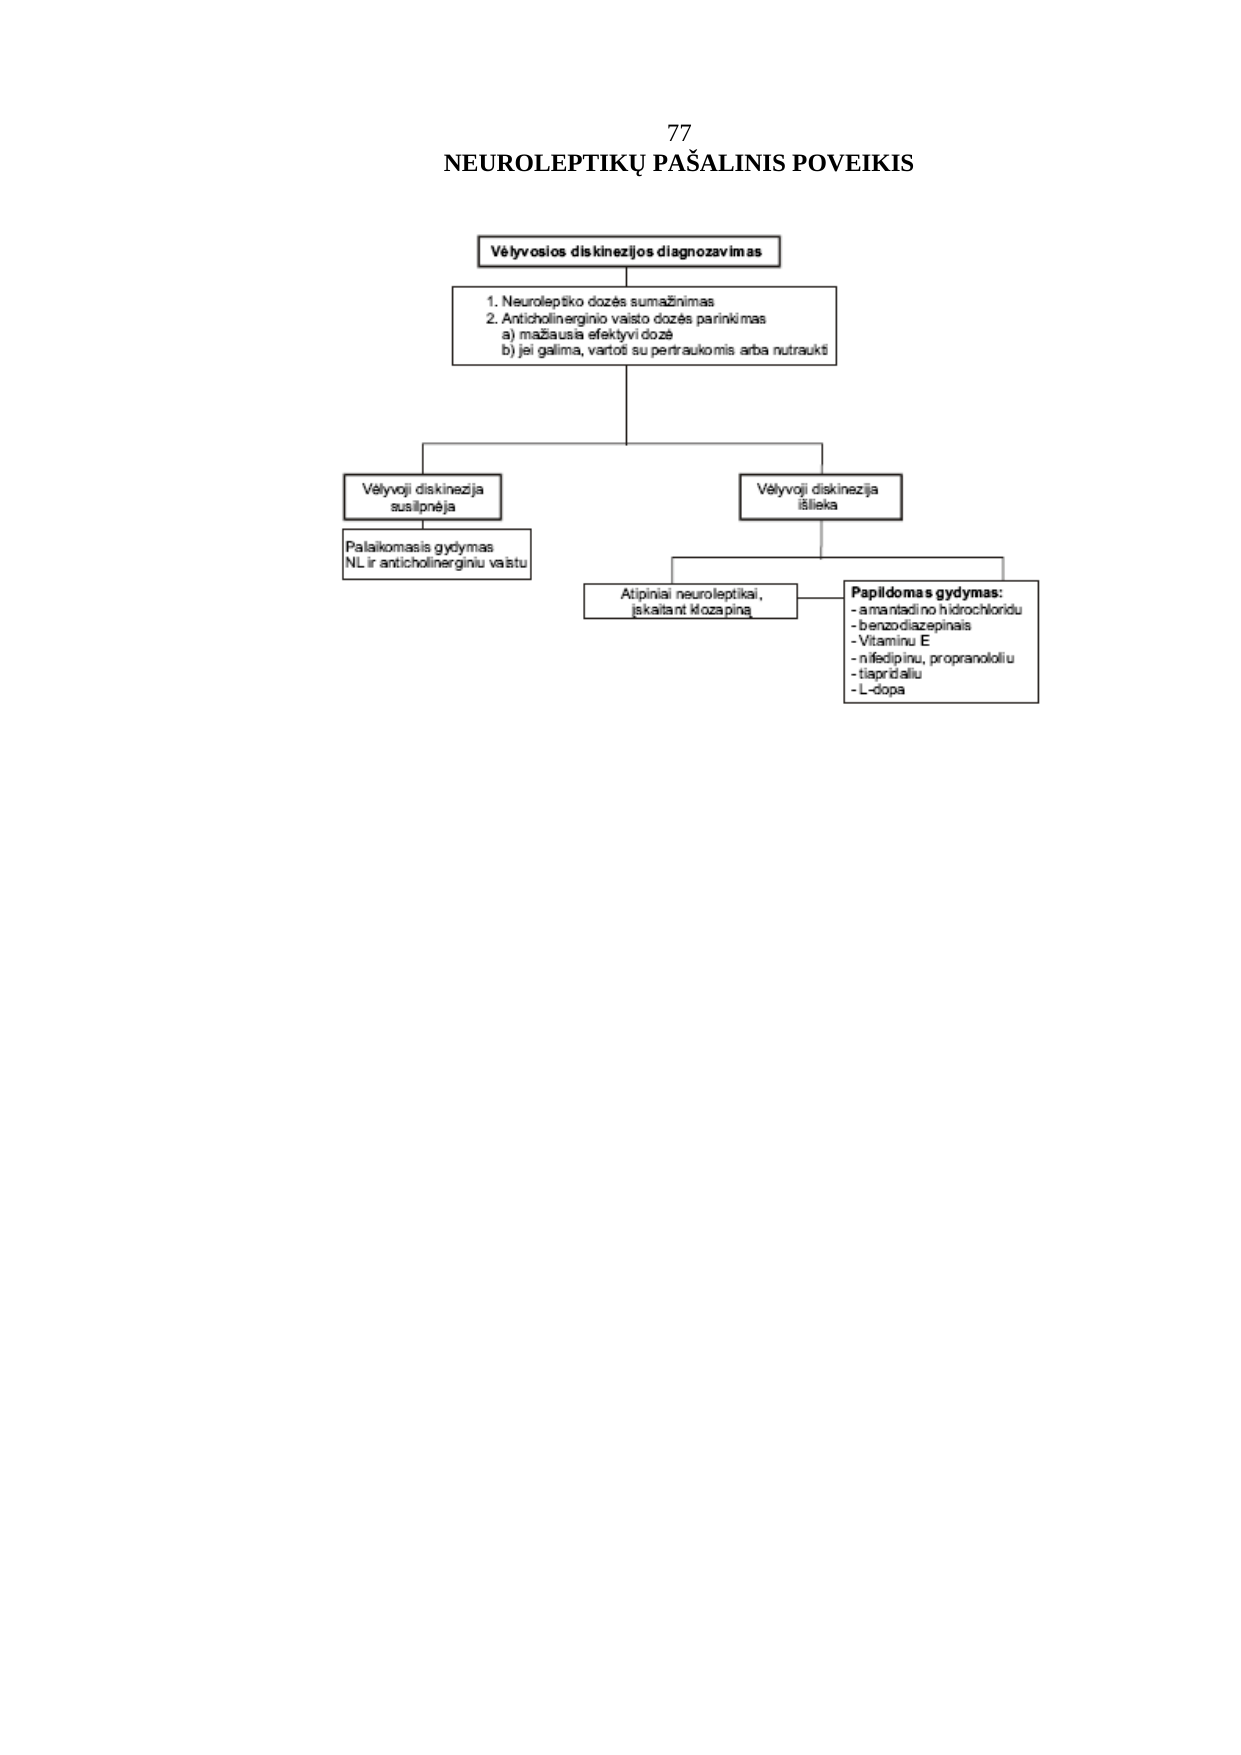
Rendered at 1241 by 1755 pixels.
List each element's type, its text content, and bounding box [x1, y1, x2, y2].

text NEUROLEPTIKŲ PAŠALINIS POVEIKIS [177, 148, 1181, 176]
